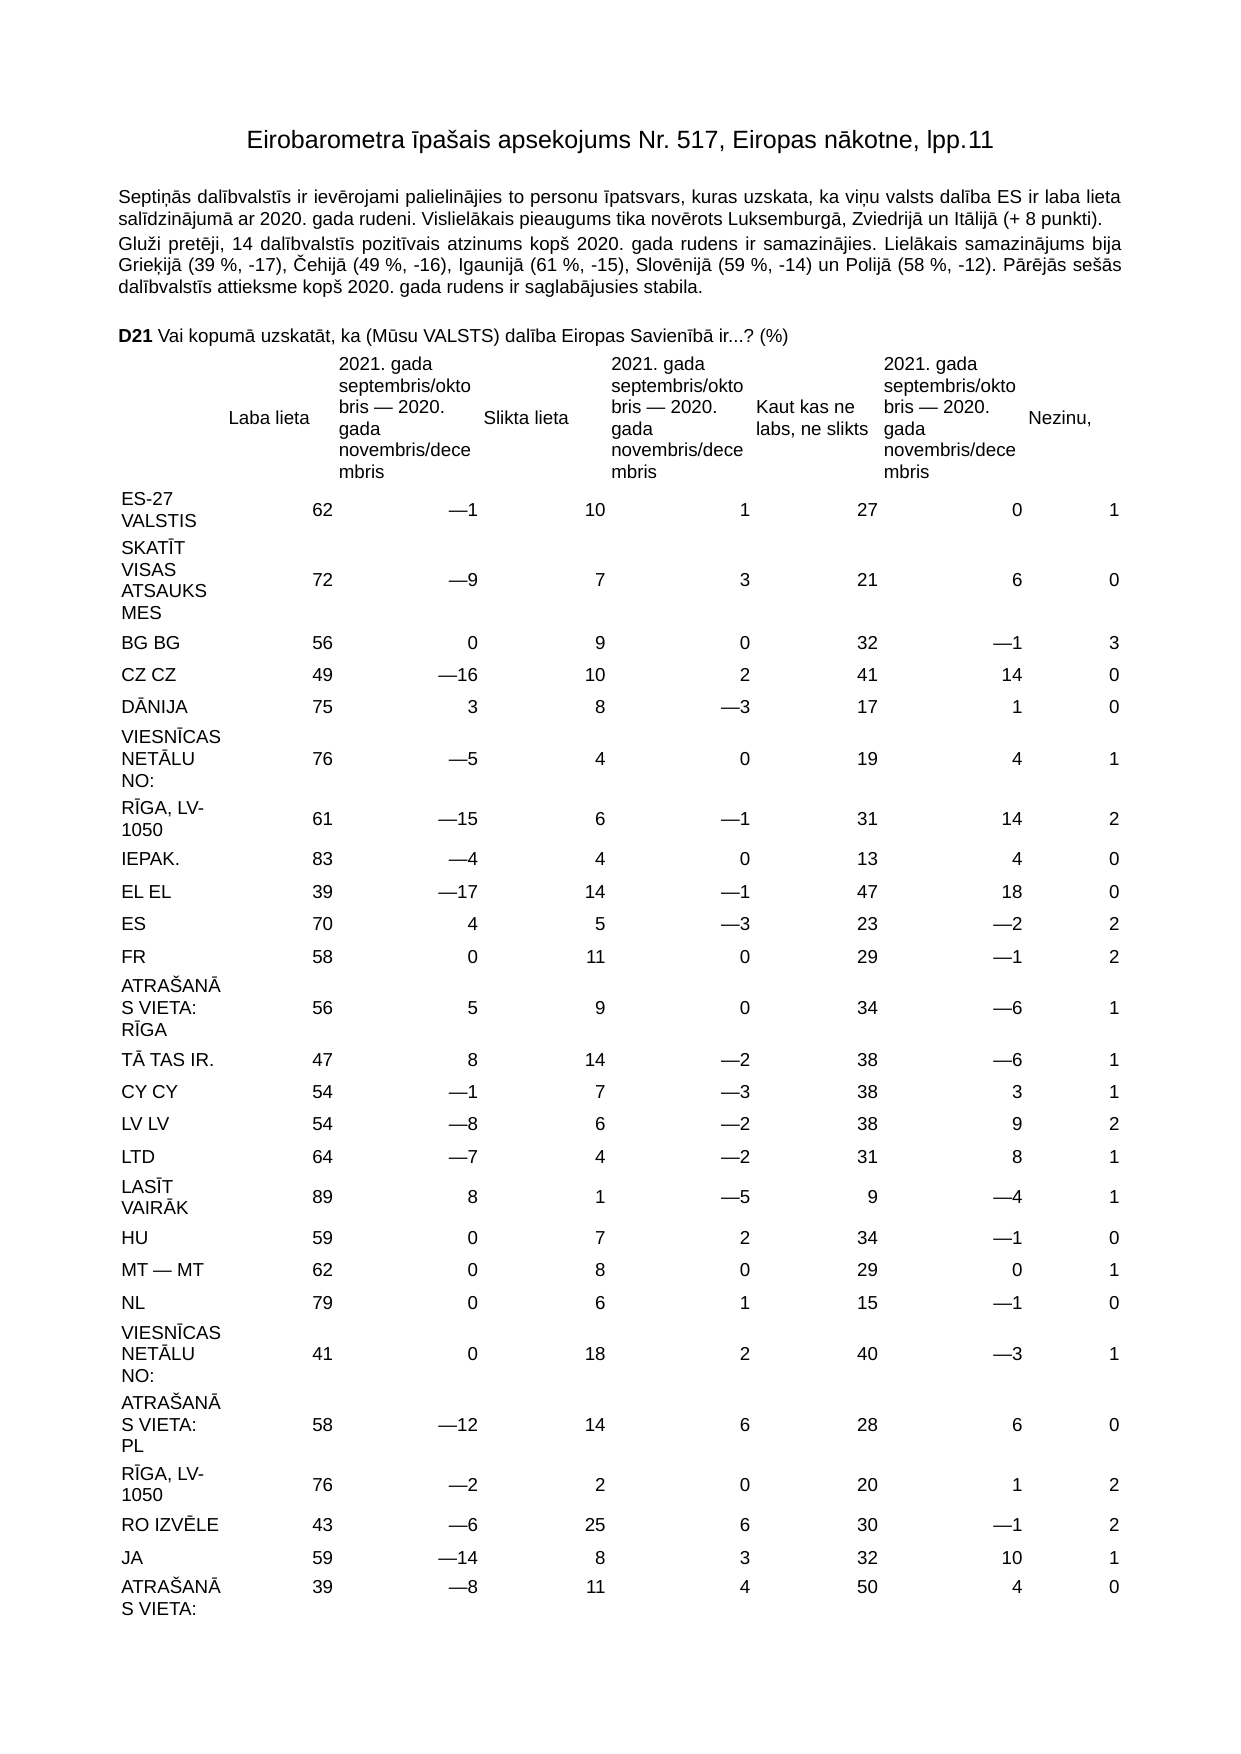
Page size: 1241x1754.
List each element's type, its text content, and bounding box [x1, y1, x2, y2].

table_cell 25 [480, 1509, 608, 1541]
table_cell 0 [881, 485, 1025, 534]
table_cell 62 [225, 485, 336, 534]
table_cell 1 [1025, 1319, 1122, 1389]
table_cell 4 [608, 1574, 753, 1622]
table_cell MT — MT [118, 1254, 225, 1286]
table_cell 75 [225, 691, 336, 723]
table_cell 8 [480, 1254, 608, 1286]
table_cell —6 [881, 1043, 1025, 1075]
table_cell —1 [336, 485, 480, 534]
table_cell 3 [881, 1075, 1025, 1108]
table_cell 2 [1025, 908, 1122, 940]
table_cell 47 [753, 875, 881, 908]
table_cell 0 [608, 940, 753, 972]
table_cell 2 [480, 1460, 608, 1509]
table_cell 2 [1025, 1108, 1122, 1140]
table_cell FR [118, 940, 225, 972]
table_cell —17 [336, 875, 480, 908]
table_header Slikta lieta [480, 350, 608, 485]
table_cell —2 [336, 1460, 480, 1509]
table_cell 6 [480, 794, 608, 843]
table_cell 83 [225, 843, 336, 875]
table_cell 0 [1025, 534, 1122, 626]
table_cell ES [118, 908, 225, 940]
table_cell 31 [753, 1140, 881, 1172]
table_cell LV LV [118, 1108, 225, 1140]
table_cell 4 [881, 1574, 1025, 1622]
table_cell 0 [608, 1254, 753, 1286]
table_cell HU [118, 1221, 225, 1254]
table_cell 0 [1025, 1389, 1122, 1460]
table_cell —1 [881, 940, 1025, 972]
table_cell 31 [753, 794, 881, 843]
table_cell 2 [608, 1221, 753, 1254]
table_cell 8 [480, 1541, 608, 1573]
table_cell RO IZVĒLE [118, 1509, 225, 1541]
table_cell 0 [608, 1460, 753, 1509]
table_cell 38 [753, 1108, 881, 1140]
table_cell 11 [480, 1574, 608, 1622]
table_cell 29 [753, 940, 881, 972]
table_cell 39 [225, 1574, 336, 1622]
table_cell 43 [225, 1509, 336, 1541]
table_cell 39 [225, 875, 336, 908]
table_cell —16 [336, 659, 480, 691]
table_cell 14 [480, 1043, 608, 1075]
table_cell 6 [881, 534, 1025, 626]
table_cell 6 [881, 1389, 1025, 1460]
table_cell DĀNIJA [118, 691, 225, 723]
table_header 2021. gada septembris/oktobris — 2020. gada novembris/decembris [608, 350, 753, 485]
table_cell 11 [480, 940, 608, 972]
table_cell 18 [881, 875, 1025, 908]
table_cell 40 [753, 1319, 881, 1389]
table_header Kaut kas ne labs, ne slikts [753, 350, 881, 485]
table_cell —2 [608, 1108, 753, 1140]
table_cell 4 [480, 723, 608, 794]
table_cell 0 [608, 626, 753, 658]
table_cell 0 [336, 940, 480, 972]
table_cell ATRAŠANĀS VIETA: [118, 1574, 225, 1622]
table_cell 6 [608, 1389, 753, 1460]
table_cell 0 [608, 973, 753, 1043]
table_cell 30 [753, 1509, 881, 1541]
table_cell —5 [608, 1173, 753, 1221]
table_cell —6 [881, 973, 1025, 1043]
table_cell LTD [118, 1140, 225, 1172]
table_cell 32 [753, 626, 881, 658]
table_cell 47 [225, 1043, 336, 1075]
table_cell CZ CZ [118, 659, 225, 691]
table_cell 9 [480, 626, 608, 658]
table_cell 1 [1025, 1075, 1122, 1108]
table_cell 13 [753, 843, 881, 875]
table_cell RĪGA, LV-1050 [118, 1460, 225, 1509]
table_cell 8 [336, 1173, 480, 1221]
table_cell 4 [336, 908, 480, 940]
table_cell 1 [1025, 723, 1122, 794]
table_cell 0 [881, 1254, 1025, 1286]
table_cell 0 [608, 723, 753, 794]
table_cell 14 [881, 659, 1025, 691]
table_cell 2 [1025, 1509, 1122, 1541]
table_cell 7 [480, 534, 608, 626]
table_cell 1 [608, 485, 753, 534]
table_cell VIESNĪCAS NETĀLU NO: [118, 723, 225, 794]
table_header [118, 350, 225, 485]
table_cell 0 [1025, 875, 1122, 908]
table_cell 1 [1025, 485, 1122, 534]
table_cell 1 [1025, 973, 1122, 1043]
table_cell 9 [753, 1173, 881, 1221]
table_cell —15 [336, 794, 480, 843]
table_cell 1 [1025, 1541, 1122, 1573]
table_cell 6 [608, 1509, 753, 1541]
table_cell —3 [608, 691, 753, 723]
table_cell 23 [753, 908, 881, 940]
table_cell 0 [1025, 1221, 1122, 1254]
table_cell ATRAŠANĀS VIETA: PL [118, 1389, 225, 1460]
table_cell 34 [753, 1221, 881, 1254]
table_cell —6 [336, 1509, 480, 1541]
table_cell 4 [480, 843, 608, 875]
table_cell 18 [480, 1319, 608, 1389]
table_cell —3 [608, 1075, 753, 1108]
table_cell 34 [753, 973, 881, 1043]
table_cell 56 [225, 626, 336, 658]
table_cell NL [118, 1286, 225, 1319]
table_cell 21 [753, 534, 881, 626]
table_cell 9 [881, 1108, 1025, 1140]
table_cell 0 [336, 626, 480, 658]
table_cell 29 [753, 1254, 881, 1286]
table_cell 8 [336, 1043, 480, 1075]
table_cell 0 [1025, 1286, 1122, 1319]
table_cell 3 [608, 1541, 753, 1573]
table_cell 4 [881, 843, 1025, 875]
table_cell TĀ TAS IR. [118, 1043, 225, 1075]
table_cell 1 [1025, 1173, 1122, 1221]
table_cell 4 [480, 1140, 608, 1172]
table_cell SKATĪT VISAS ATSAUKSMES [118, 534, 225, 626]
table_cell —8 [336, 1108, 480, 1140]
table_cell 38 [753, 1043, 881, 1075]
table_cell —3 [608, 908, 753, 940]
table_cell 5 [480, 908, 608, 940]
table_cell —2 [608, 1043, 753, 1075]
table_cell —14 [336, 1541, 480, 1573]
table_cell 56 [225, 973, 336, 1043]
table_cell 1 [1025, 1140, 1122, 1172]
table_cell —1 [336, 1075, 480, 1108]
table_cell 0 [336, 1319, 480, 1389]
table_cell 59 [225, 1221, 336, 1254]
table_cell 7 [480, 1075, 608, 1108]
table_cell BG BG [118, 626, 225, 658]
table_cell 5 [336, 973, 480, 1043]
table_cell EL EL [118, 875, 225, 908]
table_cell 17 [753, 691, 881, 723]
table_cell 3 [336, 691, 480, 723]
table_cell 6 [480, 1108, 608, 1140]
table_cell —8 [336, 1574, 480, 1622]
table_cell 8 [881, 1140, 1025, 1172]
table_cell 6 [480, 1286, 608, 1319]
table_header Laba lieta [225, 350, 336, 485]
table_cell 0 [336, 1286, 480, 1319]
table_header Nezinu, [1025, 350, 1122, 485]
table_cell —12 [336, 1389, 480, 1460]
table_cell 0 [336, 1254, 480, 1286]
table_cell 0 [1025, 659, 1122, 691]
table_cell 14 [881, 794, 1025, 843]
table_cell —1 [881, 1509, 1025, 1541]
table_cell 58 [225, 940, 336, 972]
table_cell —7 [336, 1140, 480, 1172]
table_cell 76 [225, 723, 336, 794]
table_cell 62 [225, 1254, 336, 1286]
table_cell 1 [480, 1173, 608, 1221]
table_cell —2 [881, 908, 1025, 940]
table_cell RĪGA, LV-1050 [118, 794, 225, 843]
table_cell 14 [480, 1389, 608, 1460]
table_cell CY CY [118, 1075, 225, 1108]
table_cell 3 [1025, 626, 1122, 658]
table_cell 1 [1025, 1254, 1122, 1286]
table_cell 1 [881, 691, 1025, 723]
table_cell 0 [336, 1221, 480, 1254]
table_cell 10 [480, 485, 608, 534]
table_cell 1 [881, 1460, 1025, 1509]
table_cell 38 [753, 1075, 881, 1108]
table_cell 15 [753, 1286, 881, 1319]
table_cell —2 [608, 1140, 753, 1172]
table_cell 2 [608, 659, 753, 691]
table_cell ES-27 VALSTIS [118, 485, 225, 534]
table_cell 28 [753, 1389, 881, 1460]
table_cell —4 [881, 1173, 1025, 1221]
table_cell 1 [608, 1286, 753, 1319]
table_cell 2 [1025, 940, 1122, 972]
table_cell 0 [608, 843, 753, 875]
table_cell —1 [881, 626, 1025, 658]
table_cell 9 [480, 973, 608, 1043]
table_cell 58 [225, 1389, 336, 1460]
table_cell VIESNĪCAS NETĀLU NO: [118, 1319, 225, 1389]
table_cell 3 [608, 534, 753, 626]
table_cell 59 [225, 1541, 336, 1573]
text D21 Vai kopumā uzskatāt, ka (Mūsu VALSTS) dalība Eiropas Savienībā ir...? (%) [118, 325, 1122, 347]
table_cell ATRAŠANĀS VIETA: RĪGA [118, 973, 225, 1043]
table_cell —1 [608, 875, 753, 908]
table_cell LASĪT VAIRĀK [118, 1173, 225, 1221]
table_cell 27 [753, 485, 881, 534]
table_cell 0 [1025, 691, 1122, 723]
table_cell 76 [225, 1460, 336, 1509]
table_cell 4 [881, 723, 1025, 794]
table_cell 50 [753, 1574, 881, 1622]
table_cell IEPAK. [118, 843, 225, 875]
table_cell 10 [881, 1541, 1025, 1573]
table_header 2021. gada septembris/oktobris — 2020. gada novembris/decembris [881, 350, 1025, 485]
table_cell —5 [336, 723, 480, 794]
table_cell 8 [480, 691, 608, 723]
table_cell —1 [608, 794, 753, 843]
table_cell 72 [225, 534, 336, 626]
table_cell 32 [753, 1541, 881, 1573]
table_cell 79 [225, 1286, 336, 1319]
table_cell —3 [881, 1319, 1025, 1389]
table_cell 0 [1025, 843, 1122, 875]
table_cell 14 [480, 875, 608, 908]
table_cell 10 [480, 659, 608, 691]
table_cell 41 [753, 659, 881, 691]
table_cell 49 [225, 659, 336, 691]
table_cell —1 [881, 1221, 1025, 1254]
table_cell 1 [1025, 1043, 1122, 1075]
table_cell —4 [336, 843, 480, 875]
table_cell JA [118, 1541, 225, 1573]
text Septiņās dalībvalstīs ir ievērojami palielinājies to personu īpatsvars, kuras uzskata, ka viņu valsts dalība ES ir laba lieta salīdzinājumā ar 2020. gada rudeni. Vislielākais pieaugums tika novērots Luksemburgā, Zviedrijā un Itālijā (+ 8 punkti). [118, 186, 1122, 229]
table_cell 2 [608, 1319, 753, 1389]
table_cell 0 [1025, 1574, 1122, 1622]
table_cell —1 [881, 1286, 1025, 1319]
table_cell 54 [225, 1108, 336, 1140]
table_cell 64 [225, 1140, 336, 1172]
table_cell 41 [225, 1319, 336, 1389]
table_cell —9 [336, 534, 480, 626]
table_cell 54 [225, 1075, 336, 1108]
table_cell 19 [753, 723, 881, 794]
table_cell 20 [753, 1460, 881, 1509]
text Gluži pretēji, 14 dalībvalstīs pozitīvais atzinums kopš 2020. gada rudens ir samazinājies. Lielākais samazinājums bija Grieķijā (39 %, -17), Čehijā (49 %, -16), Igaunijā (61 %, -15), Slovēnijā (59 %, -14) un Polijā (58 %, -12). Pārējās sešās dalībvalstīs attieksme kopš 2020. gada rudens ir saglabājusies stabila. [118, 232, 1122, 297]
table_cell 7 [480, 1221, 608, 1254]
table_cell 70 [225, 908, 336, 940]
table_cell 2 [1025, 1460, 1122, 1509]
table_cell 89 [225, 1173, 336, 1221]
table_cell 61 [225, 794, 336, 843]
table_header 2021. gada septembris/oktobris — 2020. gada novembris/decembris [336, 350, 480, 485]
table_cell 2 [1025, 794, 1122, 843]
